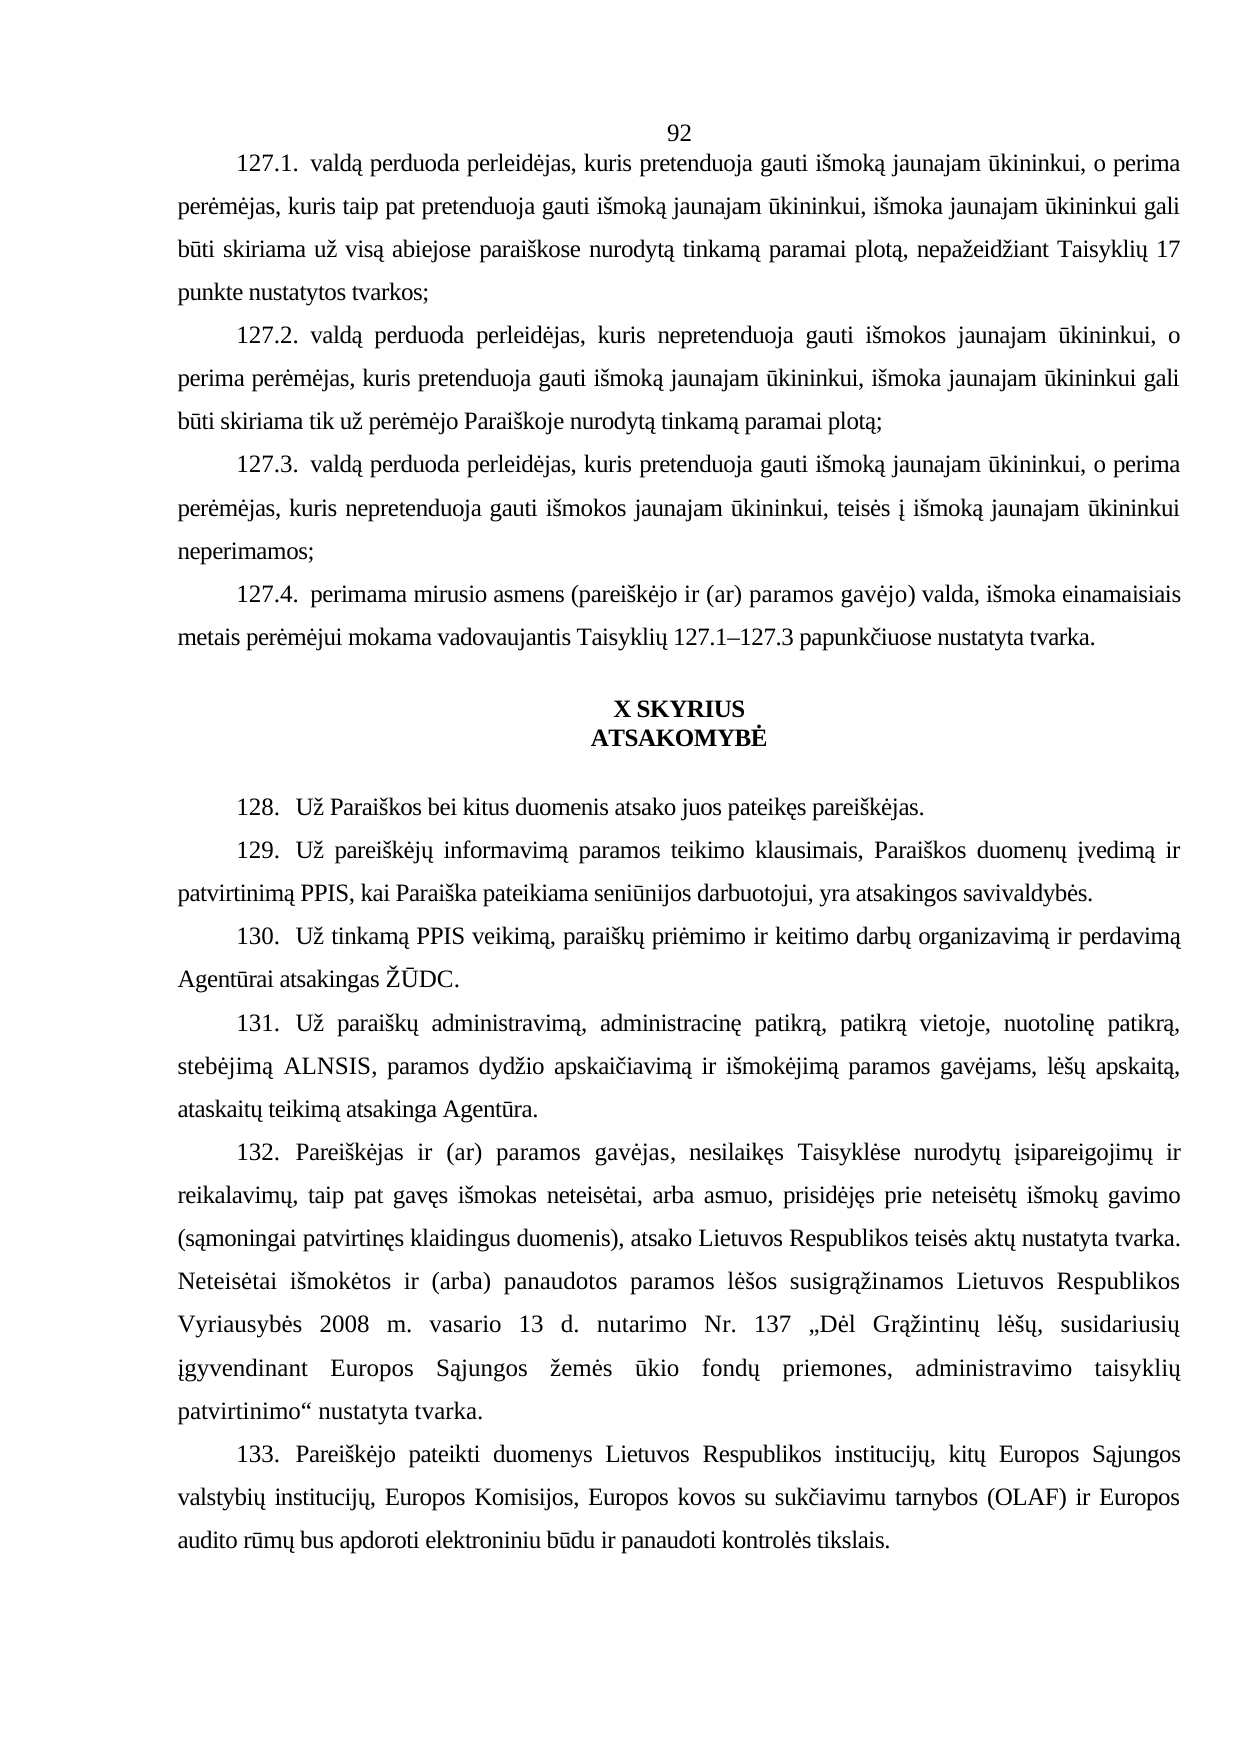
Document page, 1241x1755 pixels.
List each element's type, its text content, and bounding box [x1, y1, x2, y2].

text 133. Pareiškėjo pateikti duomenys Lietuvos Respublikos institucijų, kitų Europos Sąjungos valstybių institucijų, Europos Komisijos, Europos kovos su sukčiavimu tarnybos (OLAF) ir Europos audito rūmų bus apdoroti elektroniniu būdu ir panaudoti kontrolės tikslais. [177, 1439, 1181, 1554]
text 127.1. valdą perduoda perleidėjas, kuris pretenduoja gauti išmoką jaunajam ūkininkui, o perima perėmėjas, kuris taip pat pretenduoja gauti išmoką jaunajam ūkininkui, išmoka jaunajam ūkininkui gali būti skiriama už visą abiejose paraiškose nurodytą tinkamą paramai plotą, nepažeidžiant Taisyklių 17 punkte nustatytos tvarkos; [177, 148, 1181, 306]
text 132. Pareiškėjas ir (ar) paramos gavėjas, nesilaikęs Taisyklėse nurodytų įsipareigojimų ir reikalavimų, taip pat gavęs išmokas neteisėtai, arba asmuo, prisidėjęs prie neteisėtų išmokų gavimo (sąmoningai patvirtinęs klaidingus duomenis), atsako Lietuvos Respublikos teisės aktų nustatyta tvarka. Neteisėtai išmokėtos ir (arba) panaudotos paramos lėšos susigrąžinamos Lietuvos Respublikos Vyriausybės 2008 m. vasario 13 d. nutarimo Nr. 137 „Dėl Grąžintinų lėšų, susidariusių įgyvendinant Europos Sąjungos žemės ūkio fondų priemones, administravimo taisyklių patvirtinimo“ nustatyta tvarka. [177, 1137, 1181, 1424]
text ATSAKOMYBĖ [177, 723, 1181, 751]
text 127.2. valdą perduoda perleidėjas, kuris nepretenduoja gauti išmokos jaunajam ūkininkui, o perima perėmėjas, kuris pretenduoja gauti išmoką jaunajam ūkininkui, išmoka jaunajam ūkininkui gali būti skiriama tik už perėmėjo Paraiškoje nurodytą tinkamą paramai plotą; [177, 320, 1181, 435]
text 130. Už tinkamą PPIS veikimą, paraiškų priėmimo ir keitimo darbų organizavimą ir perdavimą Agentūrai atsakingas ŽŪDC. [177, 921, 1181, 993]
text 131. Už paraiškų administravimą, administracinę patikrą, patikrą vietoje, nuotolinę patikrą, stebėjimą ALNSIS, paramos dydžio apskaičiavimą ir išmokėjimą paramos gavėjams, lėšų apskaitą, ataskaitų teikimą atsakinga Agentūra. [177, 1008, 1181, 1123]
text 127.3. valdą perduoda perleidėjas, kuris pretenduoja gauti išmoką jaunajam ūkininkui, o perima perėmėjas, kuris nepretenduoja gauti išmokos jaunajam ūkininkui, teisės į išmoką jaunajam ūkininkui neperimamos; [177, 449, 1181, 564]
text 128. Už Paraiškos bei kitus duomenis atsako juos pateikęs pareiškėjas. [177, 792, 1181, 821]
text X SKYRIUS [177, 694, 1181, 723]
text 129. Už pareiškėjų informavimą paramos teikimo klausimais, Paraiškos duomenų įvedimą ir patvirtinimą PPIS, kai Paraiška pateikiama seniūnijos darbuotojui, yra atsakingos savivaldybės. [177, 835, 1181, 907]
text 127.4. perimama mirusio asmens (pareiškėjo ir (ar) paramos gavėjo) valda, išmoka einamaisiais metais perėmėjui mokama vadovaujantis Taisyklių 127.1–127.3 papunkčiuose nustatyta tvarka. [177, 579, 1181, 651]
